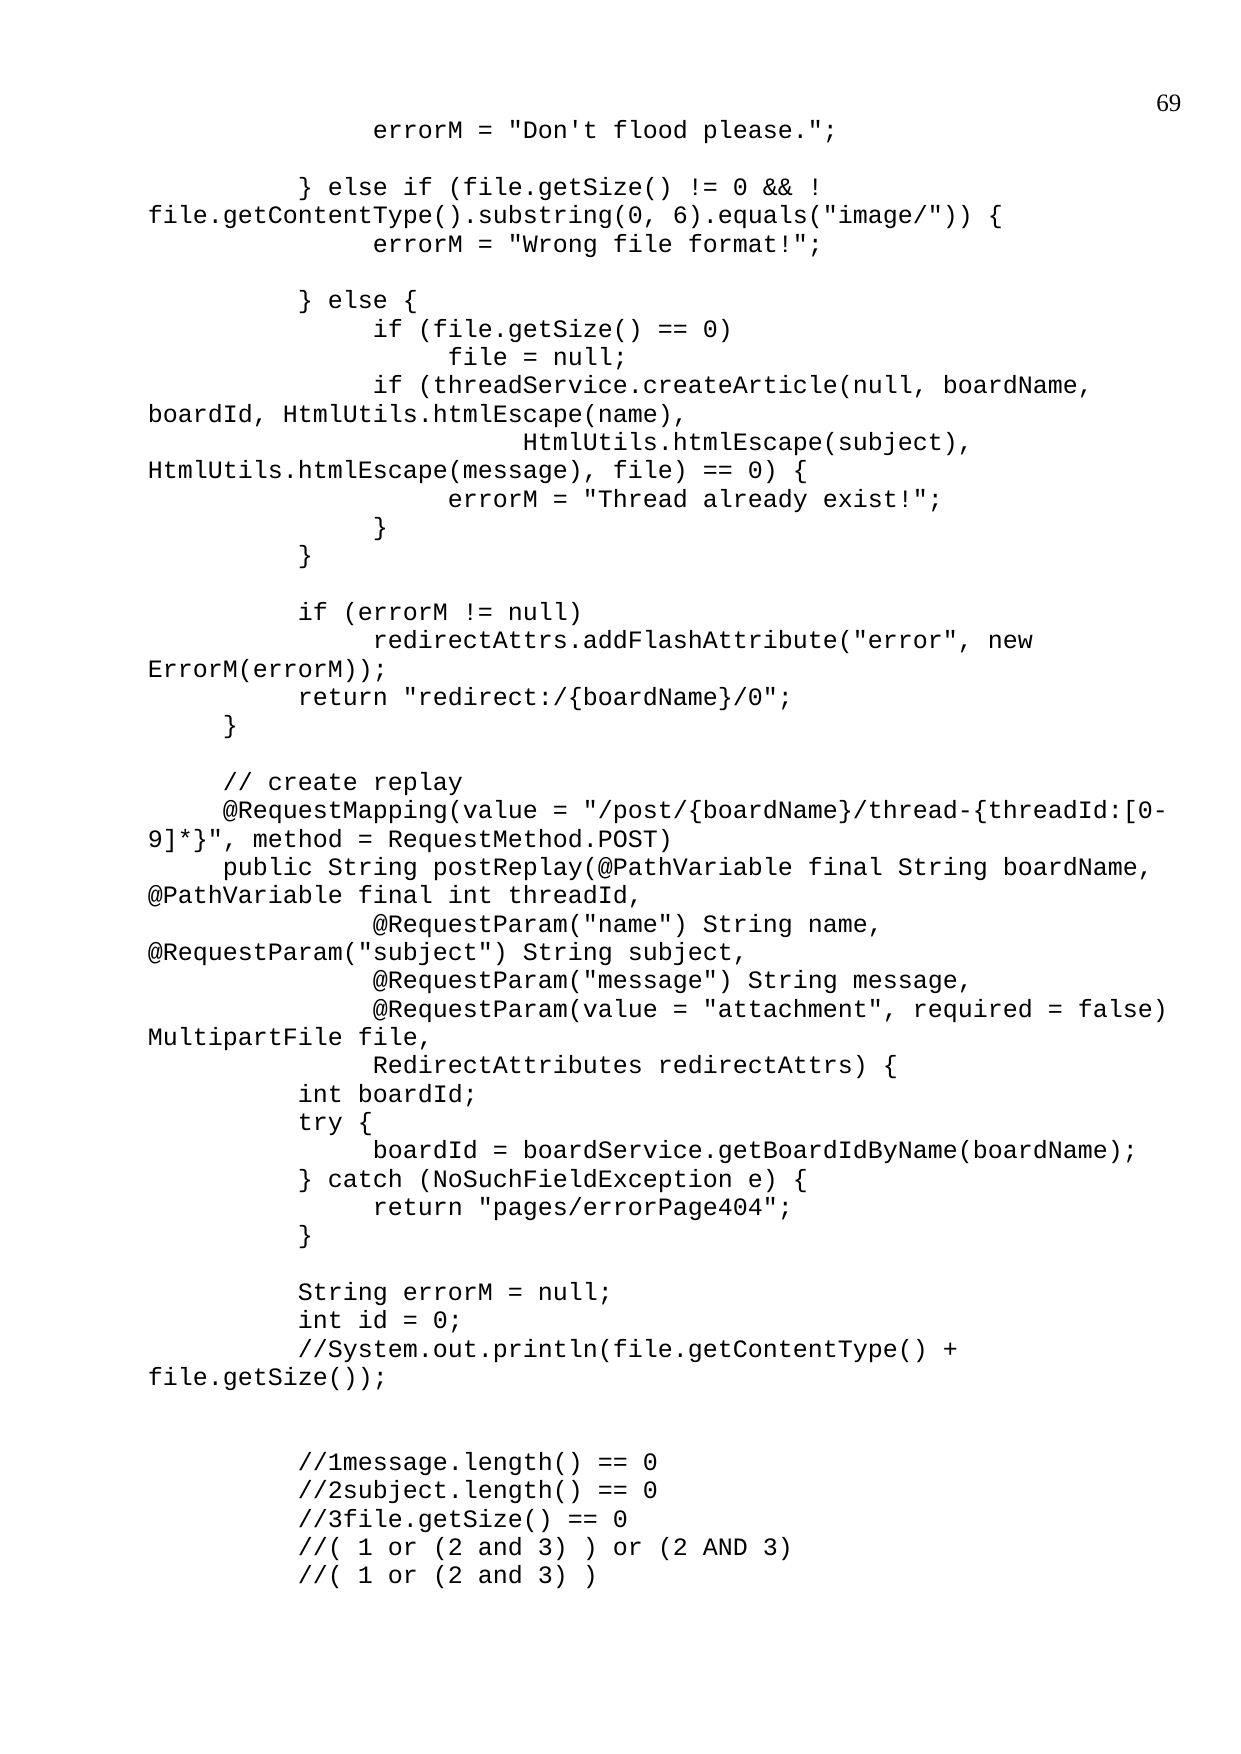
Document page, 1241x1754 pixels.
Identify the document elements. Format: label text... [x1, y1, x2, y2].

text try { [148, 1110, 1181, 1138]
text //2subject.length() == 0 [148, 1478, 1181, 1506]
text } [148, 515, 1181, 543]
text HtmlUtils.htmlEscape(subject), HtmlUtils.htmlEscape(message), file) == 0) { [148, 430, 1181, 486]
text @RequestParam("message") String message, [148, 968, 1181, 996]
text String errorM = null; [148, 1280, 1181, 1308]
text redirectAttrs.addFlashAttribute("error", new ErrorM(errorM)); [148, 628, 1181, 685]
text errorM = "Wrong file format!"; [148, 231, 1181, 260]
text RedirectAttributes redirectAttrs) { [148, 1053, 1181, 1081]
text //( 1 or (2 and 3) ) [148, 1563, 1181, 1591]
text return "pages/errorPage404"; [148, 1195, 1181, 1223]
text errorM = "Thread already exist!"; [148, 486, 1181, 515]
text boardId = boardService.getBoardIdByName(boardName); [148, 1138, 1181, 1166]
text //3file.getSize() == 0 [148, 1506, 1181, 1535]
text file = null; [148, 345, 1181, 373]
text if (errorM != null) [148, 600, 1181, 628]
text if (threadService.createArticle(null, boardName, boardId, HtmlUtils.htmlEscape(name), [148, 373, 1181, 430]
text } [148, 713, 1181, 741]
text @RequestParam("name") String name, @RequestParam("subject") String subject, [148, 911, 1181, 968]
text } [148, 1223, 1181, 1251]
text //1message.length() == 0 [148, 1450, 1181, 1478]
text } [148, 543, 1181, 571]
text if (file.getSize() == 0) [148, 316, 1181, 345]
text } else { [148, 288, 1181, 316]
text int boardId; [148, 1081, 1181, 1110]
text // create replay [148, 770, 1181, 798]
text } else if (file.getSize() != 0 && !file.getContentType().substring(0, 6).equals("image/")) { [148, 175, 1181, 231]
text //System.out.println(file.getContentType() + file.getSize()); [148, 1336, 1181, 1393]
text @RequestParam(value = "attachment", required = false) MultipartFile file, [148, 996, 1181, 1053]
text errorM = "Don't flood please."; [148, 118, 1181, 146]
text public String postReplay(@PathVariable final String boardName, @PathVariable final int threadId, [148, 855, 1181, 911]
text int id = 0; [148, 1308, 1181, 1336]
text return "redirect:/{boardName}/0"; [148, 685, 1181, 713]
text //( 1 or (2 and 3) ) or (2 AND 3) [148, 1535, 1181, 1563]
text } catch (NoSuchFieldException e) { [148, 1166, 1181, 1195]
text @RequestMapping(value = "/post/{boardName}/thread-{threadId:[0-9]*}", method = RequestMethod.POST) [148, 798, 1181, 855]
